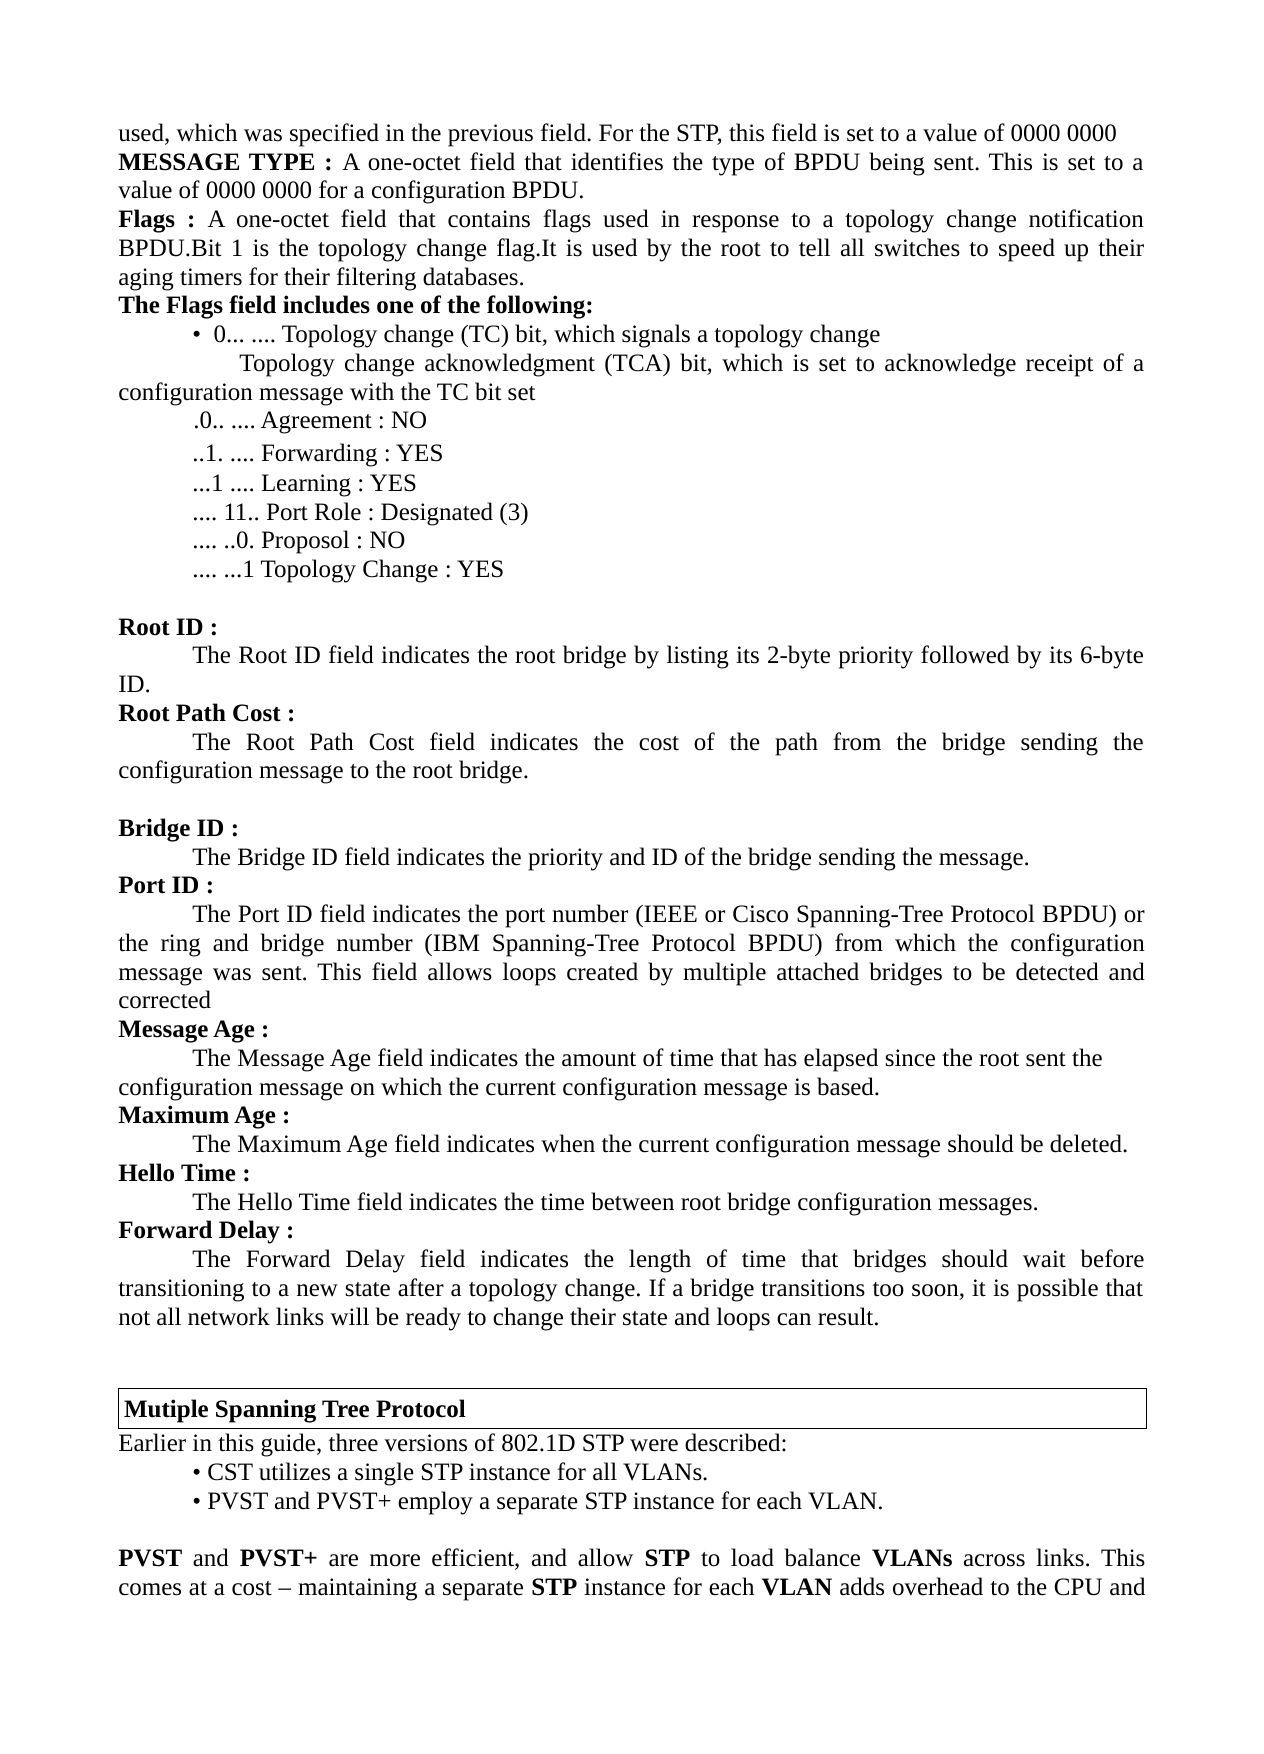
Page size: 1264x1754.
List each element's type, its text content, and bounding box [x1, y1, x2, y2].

text PVST and PVST+ are more efficient, and allow STP to load balance VLANs across links. This comes at a cost – maintaining a separate STP instance for each VLAN adds overhead to the CPU and [118, 1543, 1146, 1601]
text Topology change acknowledgment (TCA) bit, which is set to acknowledge receipt of a configuration message with the TC bit set [118, 348, 1146, 406]
text The Message Age field indicates the amount of time that has elapsed since the root sent the [118, 1043, 1146, 1072]
text The Forward Delay field indicates the length of time that bridges should wait before transitioning to a new state after a topology change. If a bridge transitions too soon, it is possible that not all network links will be ready to change their state and loops can result. [118, 1244, 1146, 1330]
text configuration message on which the current configuration message is based. [118, 1072, 1146, 1100]
text The Hello Time field indicates the time between root bridge configuration messages. [118, 1187, 1146, 1215]
text ...1 .... Learning : YES [118, 468, 1146, 497]
text Flags : A one-octet field that contains flags used in response to a topology change notification BPDU.Bit 1 is the topology change flag.It is used by the root to tell all switches to speed up their aging timers for their filtering databases. [118, 204, 1146, 291]
text used, which was specified in the previous field. For the STP, this field is set to a value of 0000 0000 [118, 118, 1146, 147]
text .0.. .... Agreement : NO [118, 406, 1146, 434]
text Hello Time : [118, 1158, 1146, 1187]
text • CST utilizes a single STP instance for all VLANs. [118, 1457, 1146, 1486]
text MESSAGE TYPE : A one-octet field that identifies the type of BPDU being sent. This is set to a value of 0000 0000 for a configuration BPDU. [118, 147, 1146, 204]
text • 0... .... Topology change (TC) bit, which signals a topology change [118, 319, 1146, 348]
text .... ..0. Proposol : NO [118, 525, 1146, 554]
text The Port ID field indicates the port number (IEEE or Cisco Spanning-Tree Protocol BPDU) or the ring and bridge number (IBM Spanning-Tree Protocol BPDU) from which the configuration message was sent. This field allows loops created by multiple attached bridges to be detected and corrected [118, 899, 1146, 1014]
text The Bridge ID field indicates the priority and ID of the bridge sending the message. [118, 842, 1146, 870]
text Message Age : [118, 1014, 1146, 1043]
text Root Path Cost : [118, 698, 1146, 727]
text The Maximum Age field indicates when the current configuration message should be deleted. [118, 1129, 1146, 1158]
text Forward Delay : [118, 1215, 1146, 1244]
text Bridge ID : [118, 813, 1146, 842]
text ..1. .... Forwarding : YES [118, 434, 1146, 468]
text .... ...1 Topology Change : YES [118, 554, 1146, 583]
text The Flags field includes one of the following: [118, 291, 1146, 319]
text The Root Path Cost field indicates the cost of the path from the bridge sending the configuration message to the root bridge. [118, 727, 1146, 784]
text Root ID : [118, 612, 1146, 640]
text Port ID : [118, 870, 1146, 899]
text The Root ID field indicates the root bridge by listing its 2-byte priority followed by its 6-byte ID. [118, 640, 1146, 698]
text • PVST and PVST+ employ a separate STP instance for each VLAN. [118, 1486, 1146, 1514]
text .... 11.. Port Role : Designated (3) [118, 497, 1146, 525]
text Maximum Age : [118, 1100, 1146, 1129]
text Earlier in this guide, three versions of 802.1D STP were described: [118, 1429, 1146, 1457]
table_header Mutiple Spanning Tree Protocol [119, 1389, 1146, 1428]
